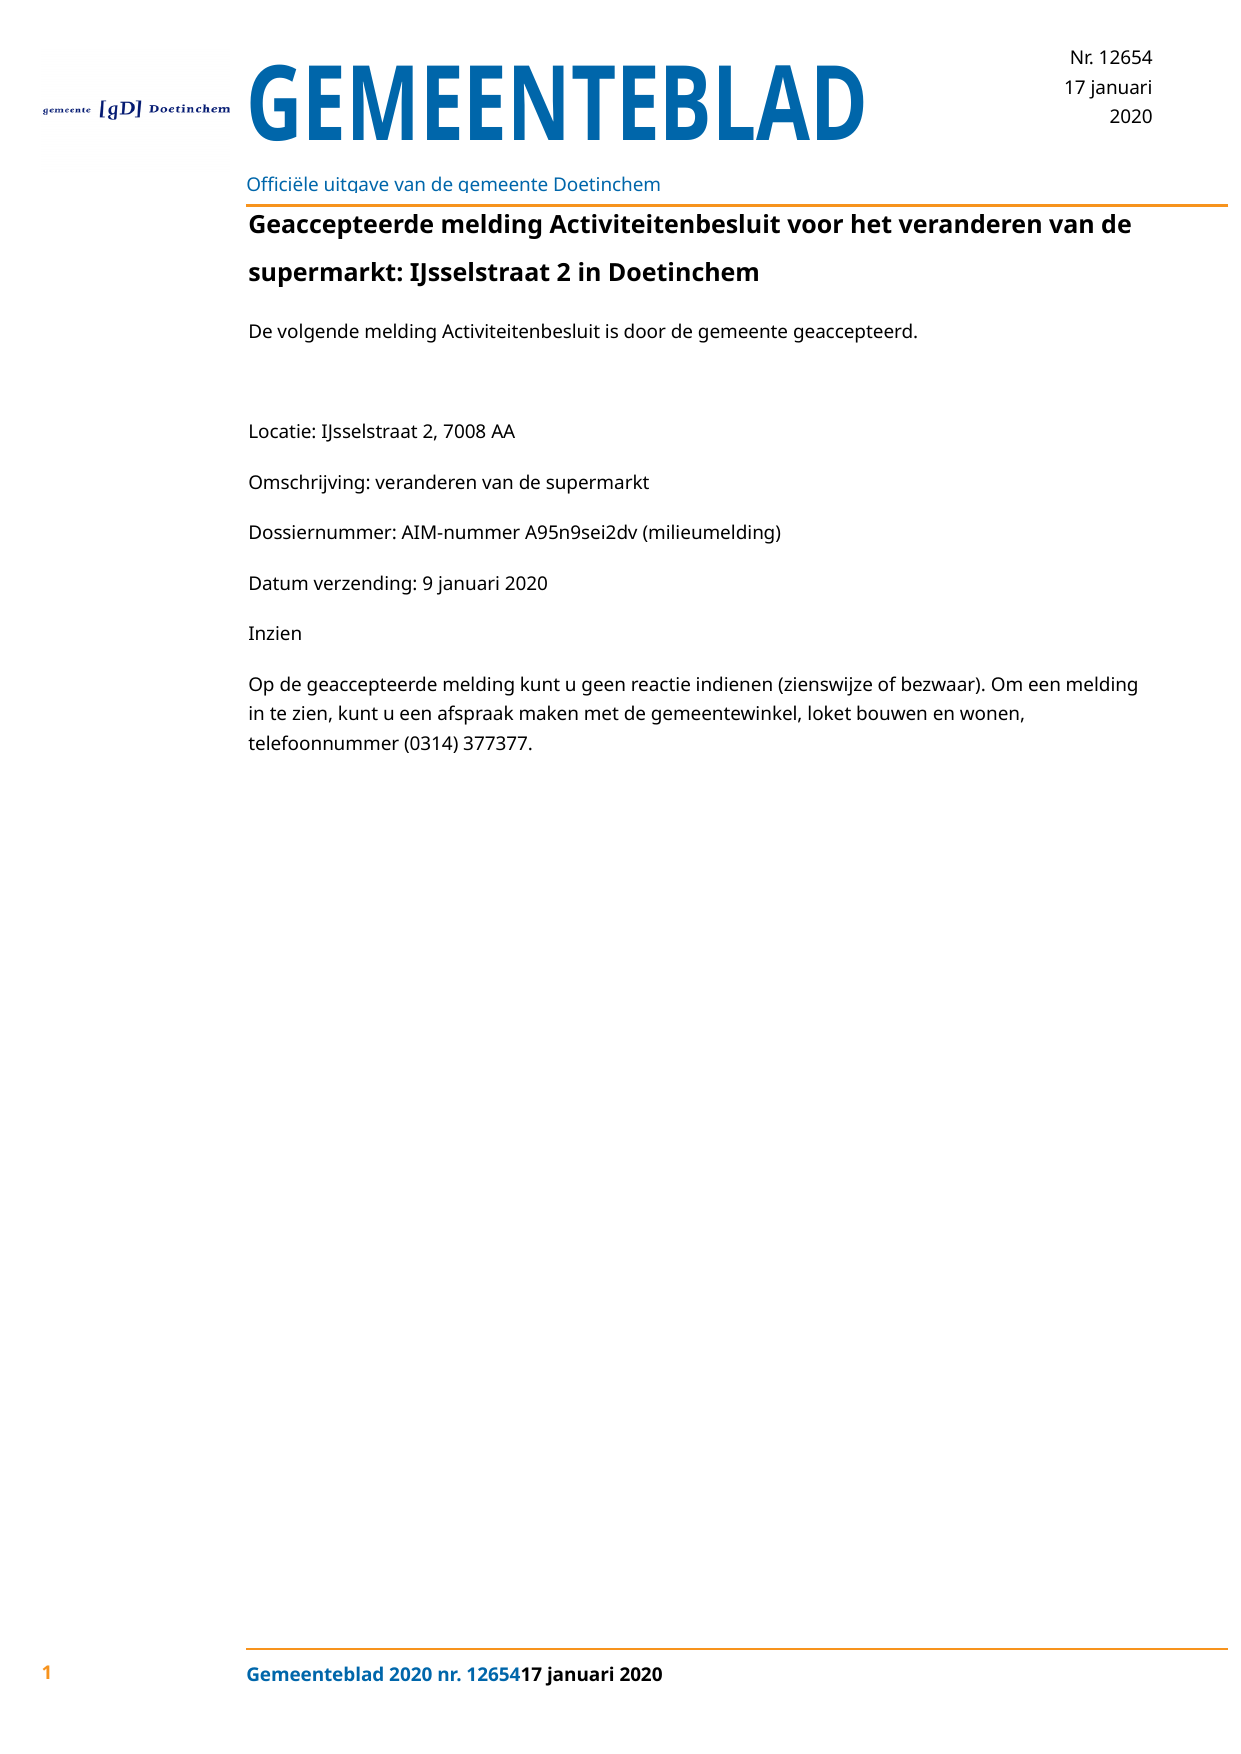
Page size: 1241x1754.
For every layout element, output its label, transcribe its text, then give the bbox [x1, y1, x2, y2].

text Op de geaccepteerde melding kunt u geen reactie indienen (zienswijze of bezwaar). Om een melding in te zien, kunt u een afspraak maken met de gemeentewinkel, loket bouwen en wonen, telefoonnummer (0314) 377377. [248, 671, 1152, 756]
text De volgende melding Activiteitenbesluit is door de gemeente geaccepteerd. [248, 318, 1152, 344]
text Datum verzending: 9 januari 2020 [248, 570, 1152, 596]
text Geaccepteerde melding Activiteitenbesluit voor het veranderen van de supermarkt: IJsselstraat 2 in Doetinchem [248, 207, 1152, 288]
text Inzien [248, 620, 1152, 646]
picture [41, 47, 231, 172]
text Omschrijving: veranderen van de supermarkt [248, 469, 1152, 495]
text Dossiernummer: AIM-nummer A95n9sei2dv (milieumelding) [248, 519, 1152, 545]
text Locatie: IJsselstraat 2, 7008 AA [248, 419, 1152, 444]
